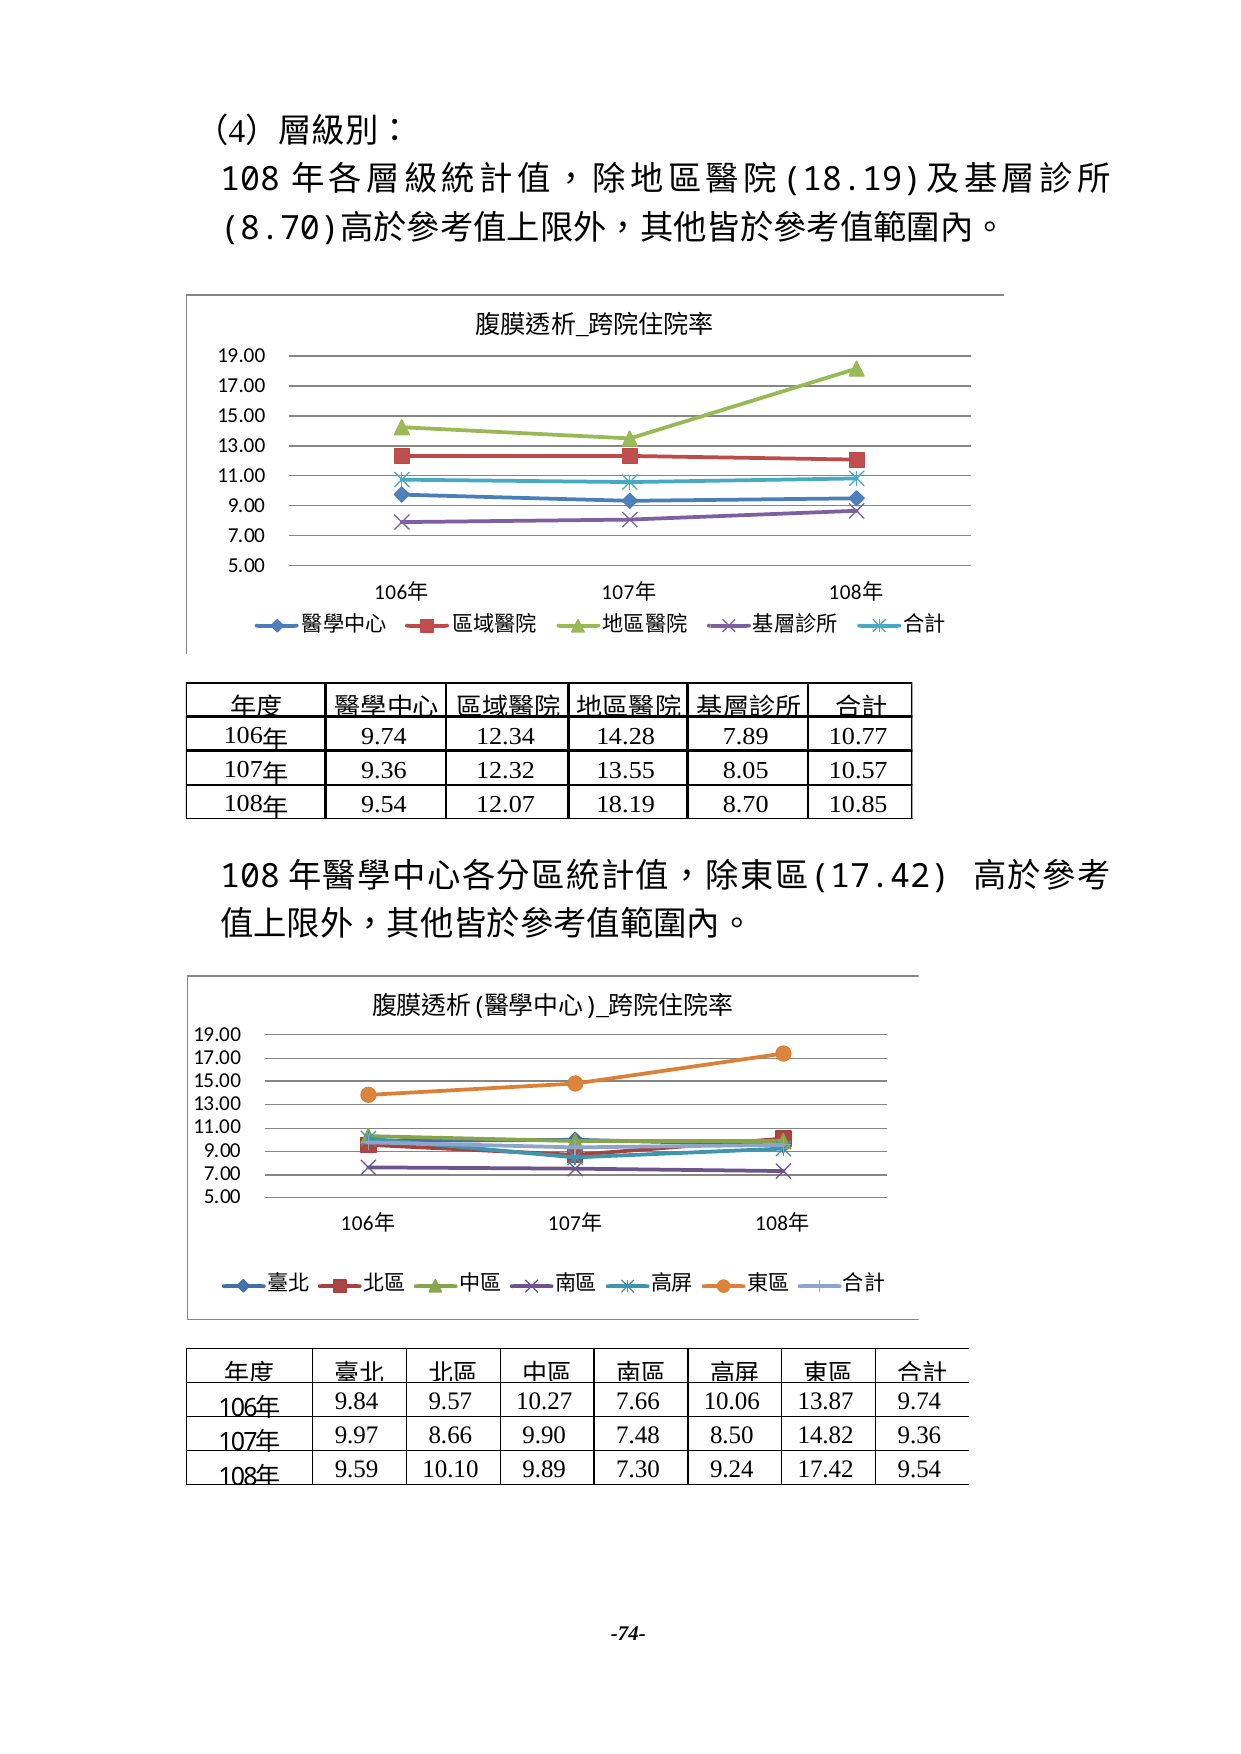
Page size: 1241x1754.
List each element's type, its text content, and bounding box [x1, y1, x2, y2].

list 層級別： [195, 104, 1122, 152]
text 108年醫學中心各分區統計值，除東區(17.42) 高於參考值上限外，其他皆於參考值範圍內。 [220, 849, 1111, 945]
text 108年各層級統計值，除地區醫院(18.19)及基層診所(8.70)高於參考值上限外，其他皆於參考值範圍內。 [220, 152, 1111, 249]
